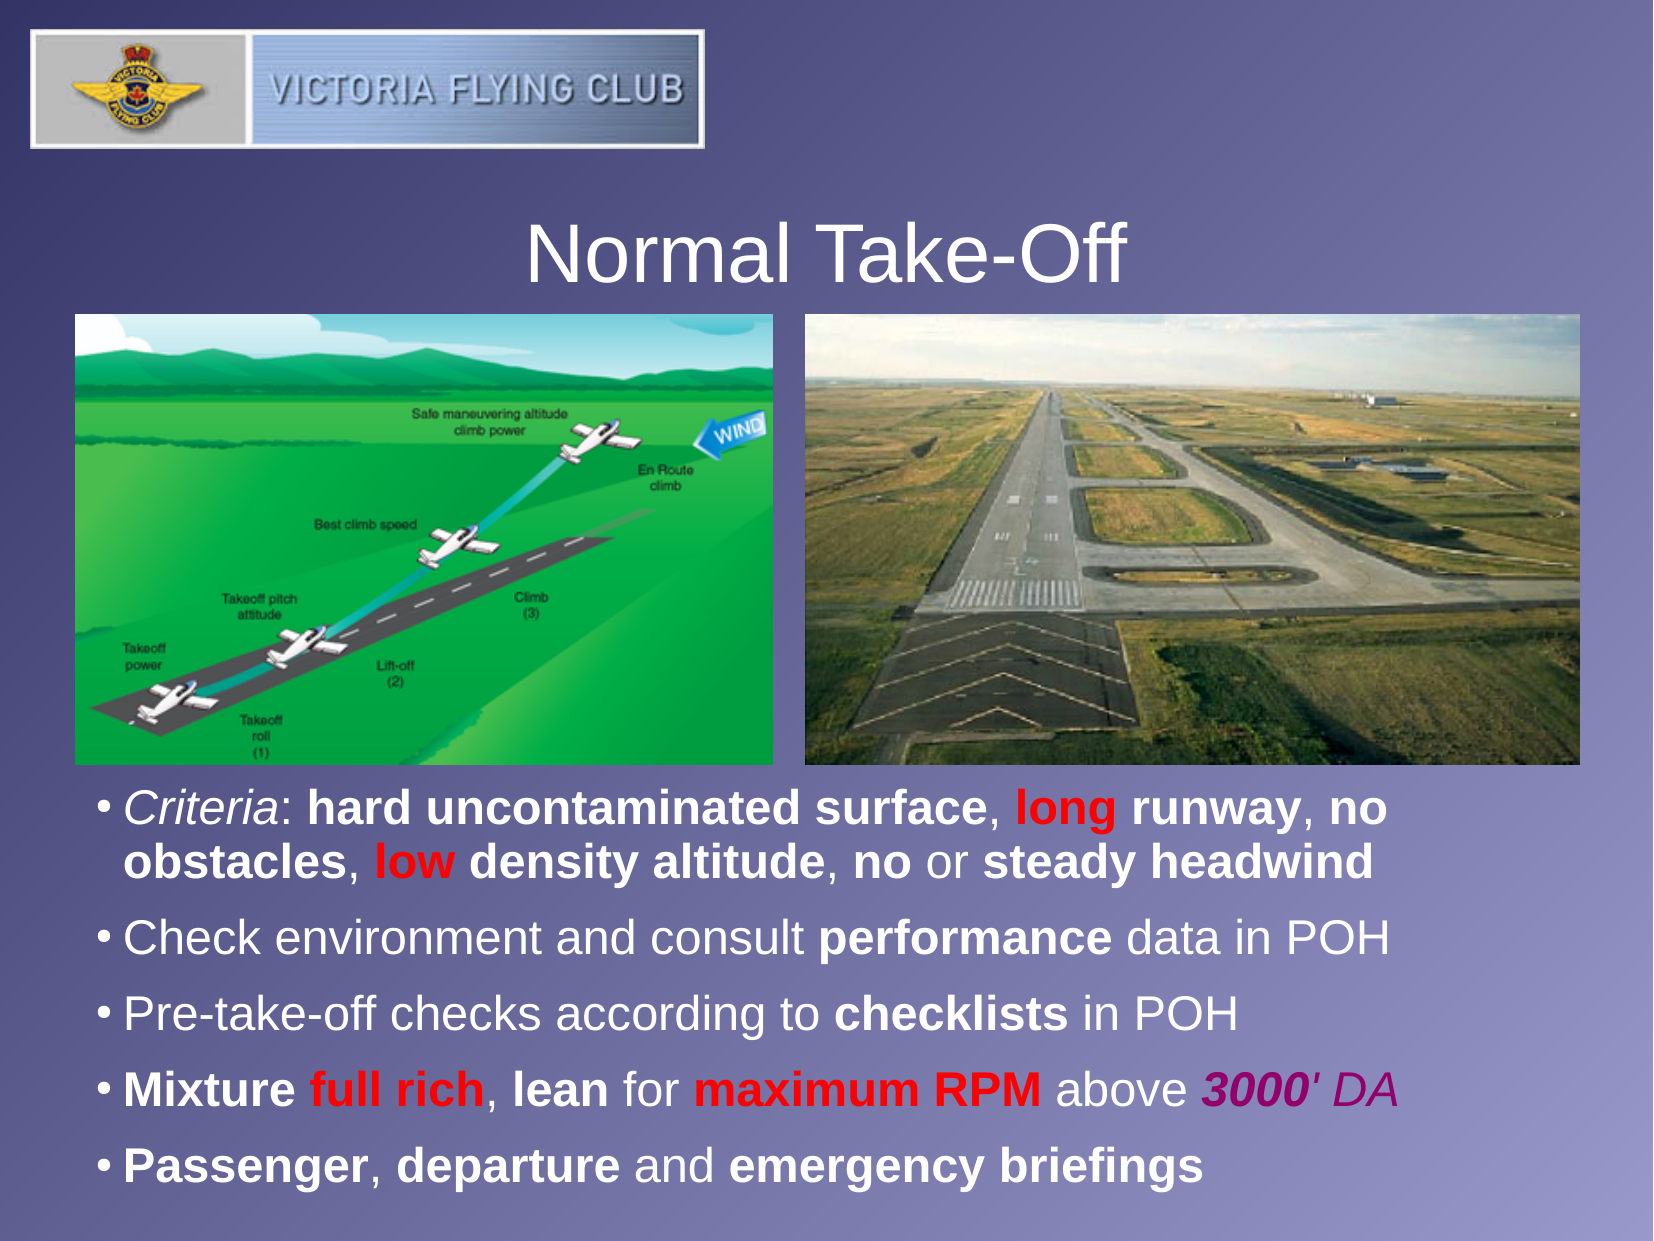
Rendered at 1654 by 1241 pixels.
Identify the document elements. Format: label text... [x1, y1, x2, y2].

picture [30, 29, 705, 149]
list Criteria: hard uncontaminated surface, long runway, no obstacles, low density altitude, no or steady headwind Check environment and consult performance data in POH Pre-take-off checks according to checklists in POH Mixture full rich, lean for maximum RPM above 3000' DA Passenger, departure and emergency briefings [82, 780, 1571, 1201]
title Normal Take-Off [82, 150, 1571, 358]
picture [805, 314, 1580, 766]
picture [75, 314, 773, 766]
